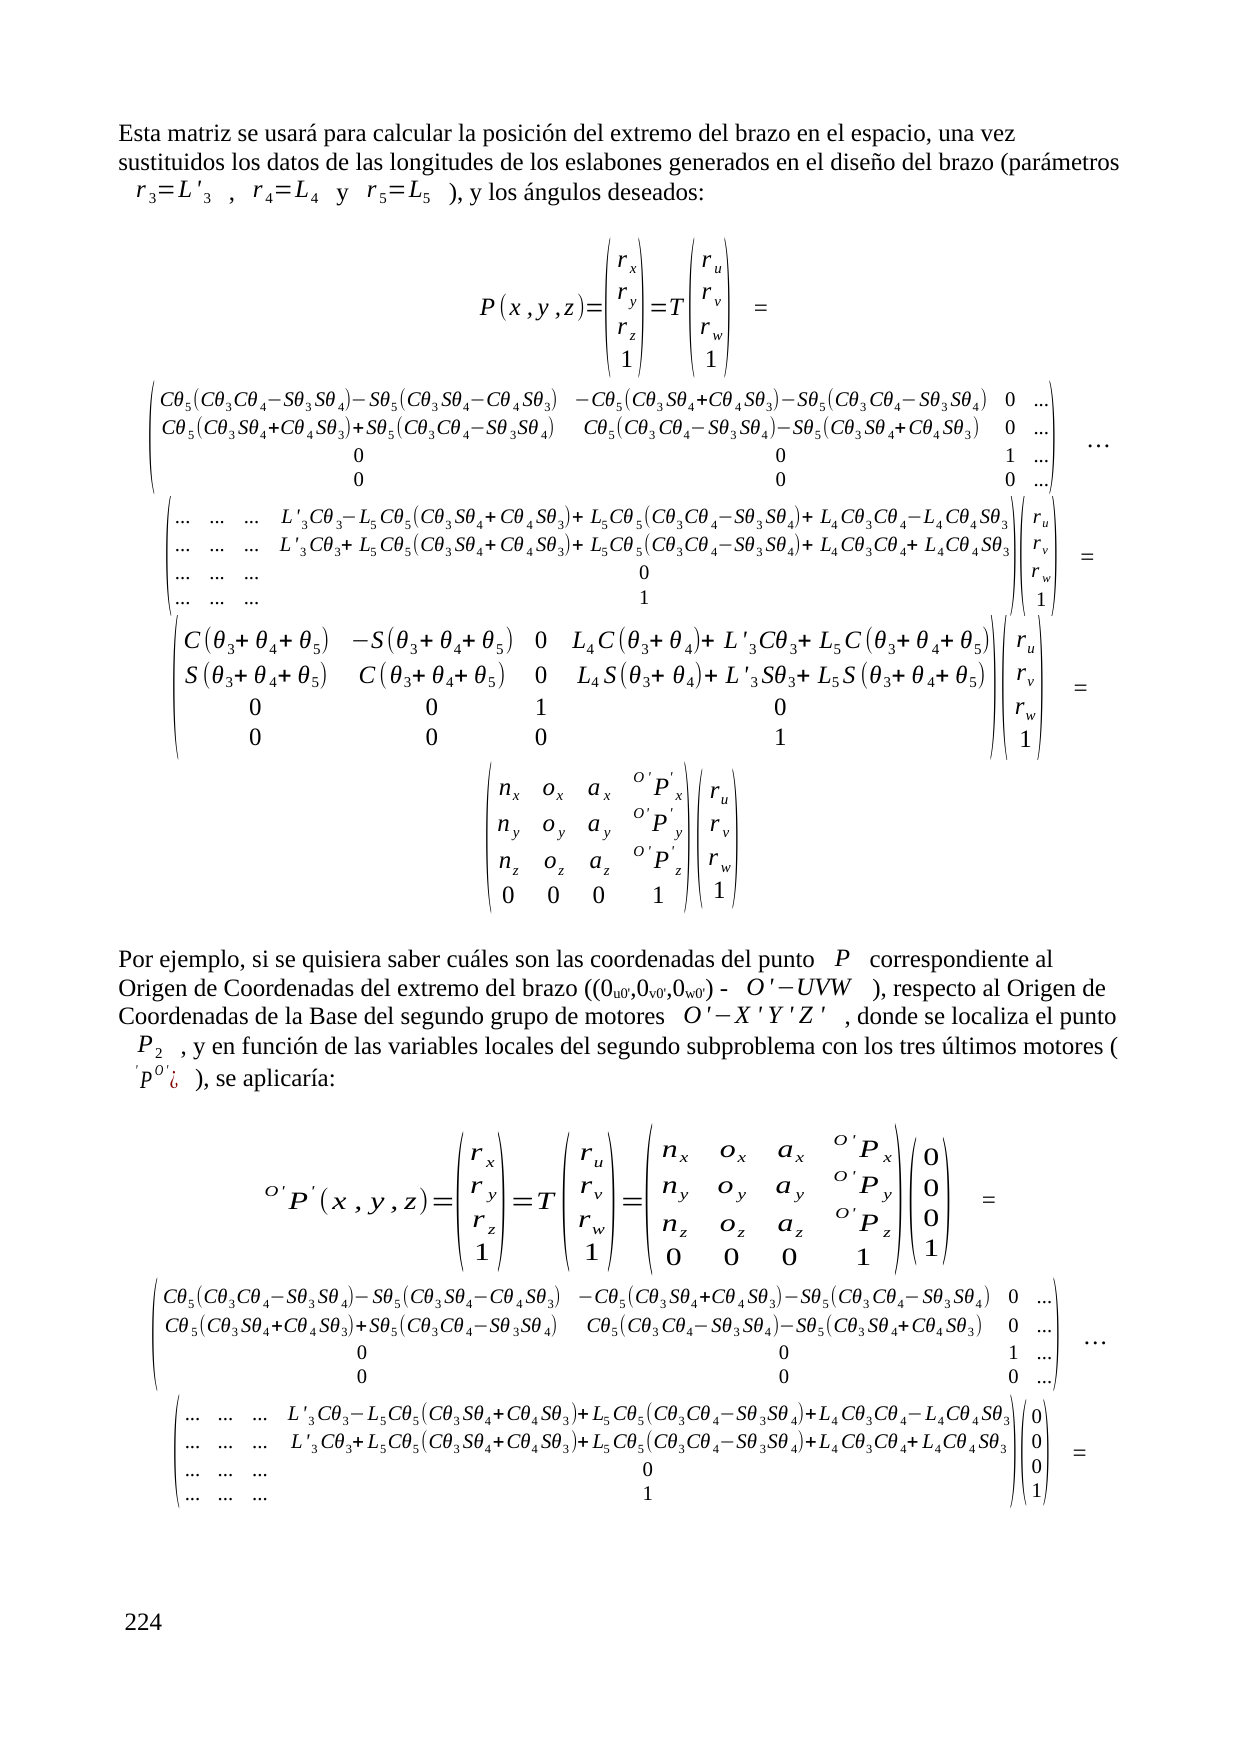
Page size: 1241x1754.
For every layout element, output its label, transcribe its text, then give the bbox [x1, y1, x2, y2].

text = [118, 236, 1122, 380]
text = [118, 616, 1122, 759]
text … [118, 380, 1122, 497]
text Esta matriz se usará para calcular la posición del extremo del brazo en el espacio, una vez sustituidos los datos de las longitudes de los eslabones generados en el diseño del brazo (parámetros ,y), y los ángulos deseados: [118, 118, 1122, 207]
text = [118, 497, 1122, 616]
text … [118, 1277, 1122, 1394]
text Por ejemplo, si se quisiera saber cuáles son las coordenadas del puntocorrespondiente al Origen de Coordenadas del extremo del brazo ((0u0',0v0',0w0') -), respecto al Origen de Coordenadas de la Base del segundo grupo de motores, donde se localiza el punto, y en función de las variables locales del segundo subproblema con los tres últimos motores (), se aplicaría: [118, 944, 1122, 1093]
text = [118, 1394, 1122, 1511]
text = [118, 1122, 1122, 1277]
